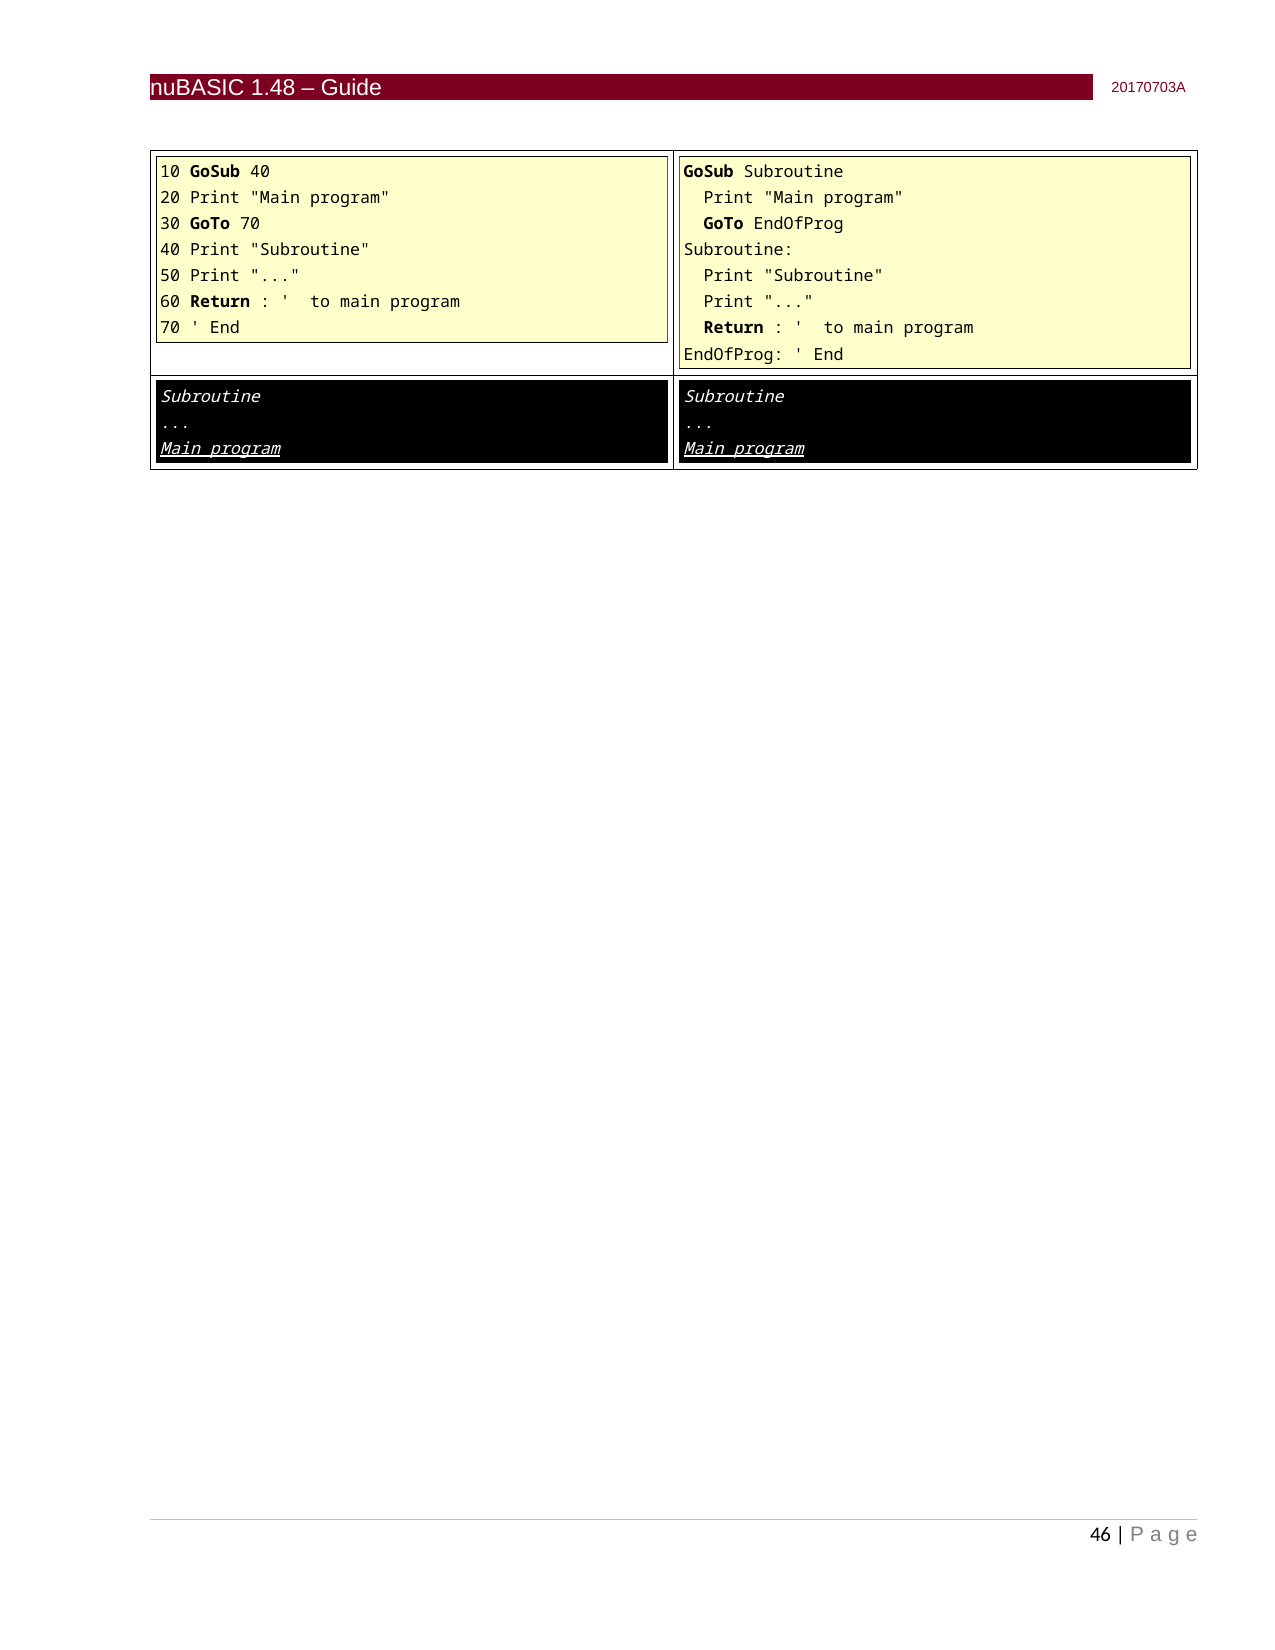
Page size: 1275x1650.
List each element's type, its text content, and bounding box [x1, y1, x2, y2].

table_cell Subroutine ... Main program [674, 376, 1197, 469]
table_cell Subroutine ... Main program [151, 376, 673, 469]
table_header GoSub Subroutine Print "Main program" GoTo EndOfProg Subroutine: Print "Subroutine" Print "..." Return : ' to main program EndOfProg: ' End [674, 151, 1197, 374]
table_header 10 GoSub 40 20 Print "Main program" 30 GoTo 70 40 Print "Subroutine" 50 Print "..." 60 Return : ' to main program 70 ' End [151, 151, 673, 374]
